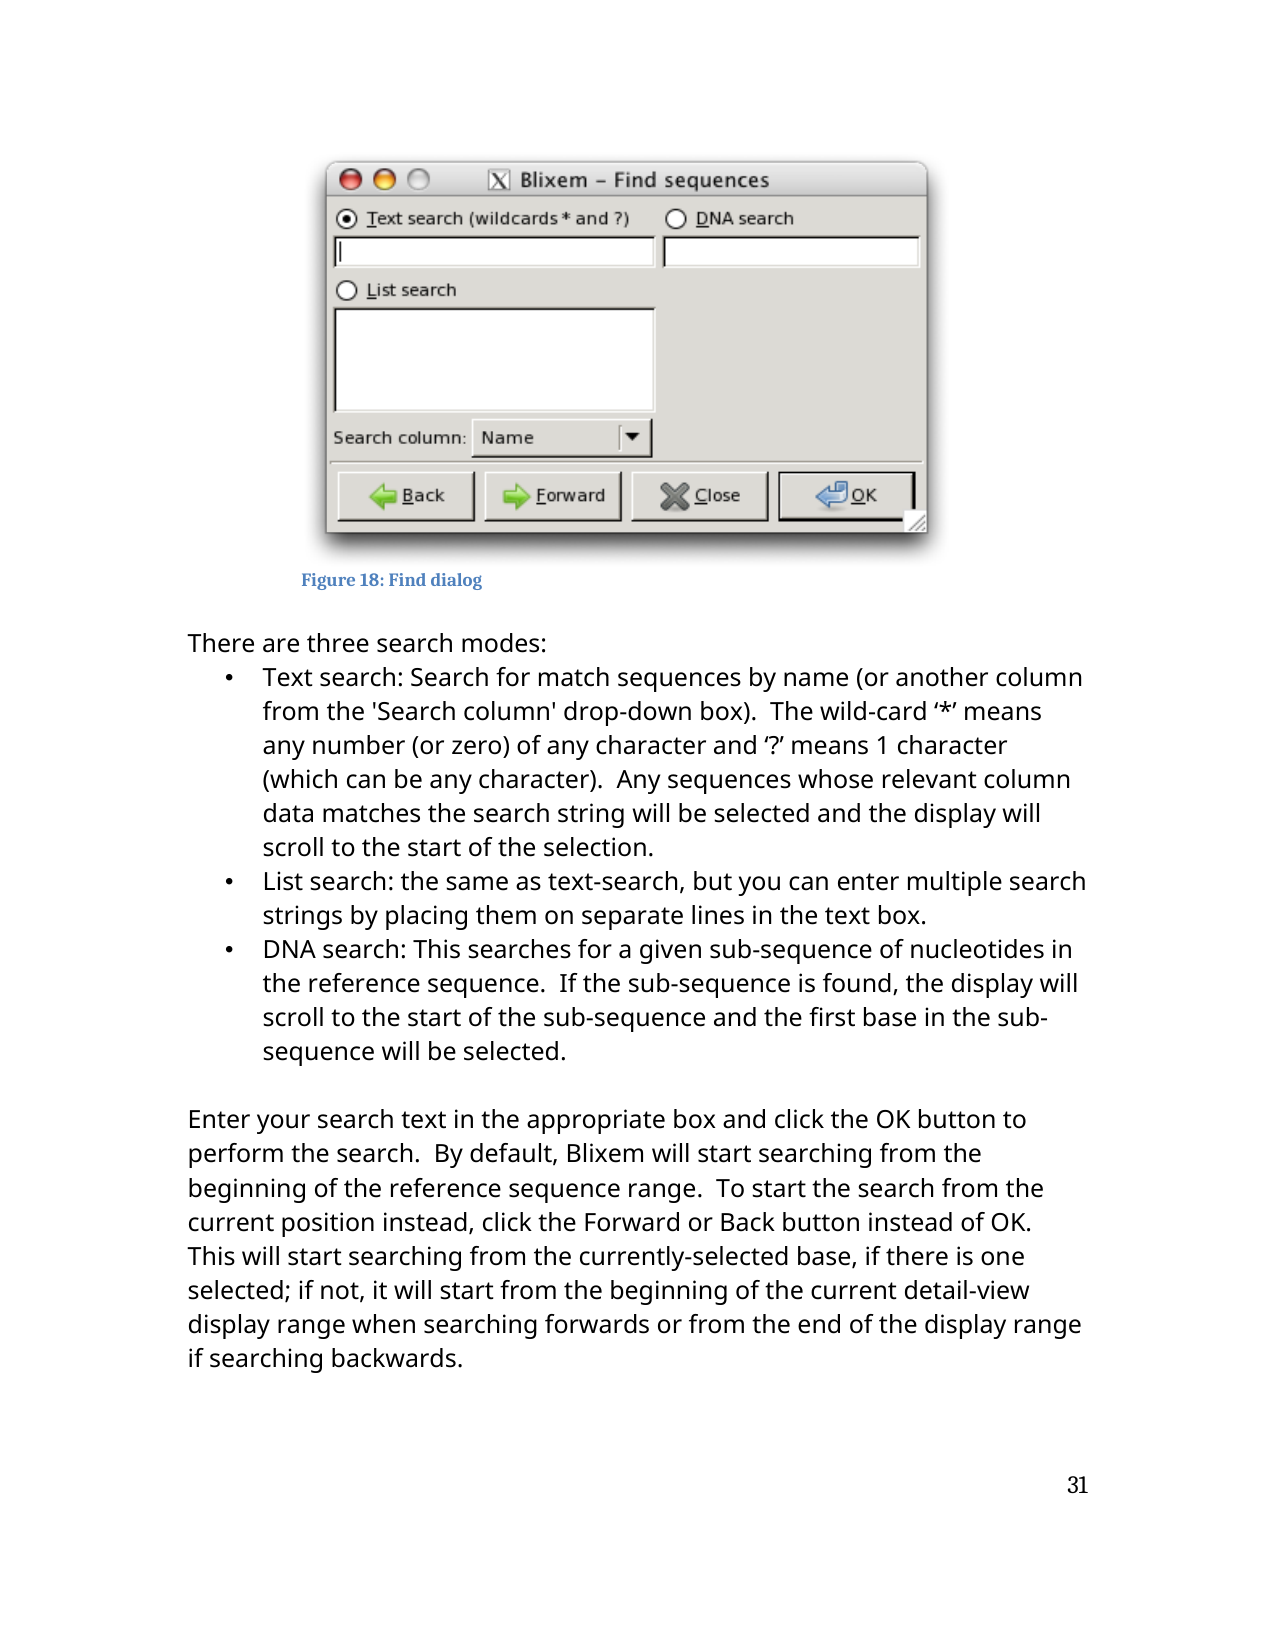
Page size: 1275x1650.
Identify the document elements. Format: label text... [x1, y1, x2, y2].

text Figure 18: Find dialog [301, 570, 953, 591]
list DNA search: This searches for a given sub-sequence of nucleotides in the reference sequence. If the sub-sequence is found, the display will scroll to the start of the sub-sequence and the first base in the sub-sequence will be selected. [225, 932, 1087, 1068]
text There are three search modes: [187, 625, 1087, 659]
list List search: the same as text-search, but you can enter multiple search strings by placing them on separate lines in the text box. [225, 864, 1087, 932]
text Enter your search text in the appropriate box and click the OK button to perform the search. By default, Blixem will start searching from the beginning of the reference sequence range. To start the search from the current position instead, click the Forward or Back button instead of OK. This will start searching from the currently-selected base, if there is one selected; if not, it will start from the beginning of the current detail-view display range when searching forwards or from the end of the display range if searching backwards. [187, 1102, 1087, 1374]
list Text search: Search for match sequences by name (or another column from the 'Search column' drop-down box). The wild-card ‘*’ means any number (or zero) of any character and ‘?’ means 1 character (which can be any character). Any sequences whose relevant column data matches the search string will be selected and the display will scroll to the start of the selection. [225, 659, 1087, 864]
picture [301, 150, 953, 570]
